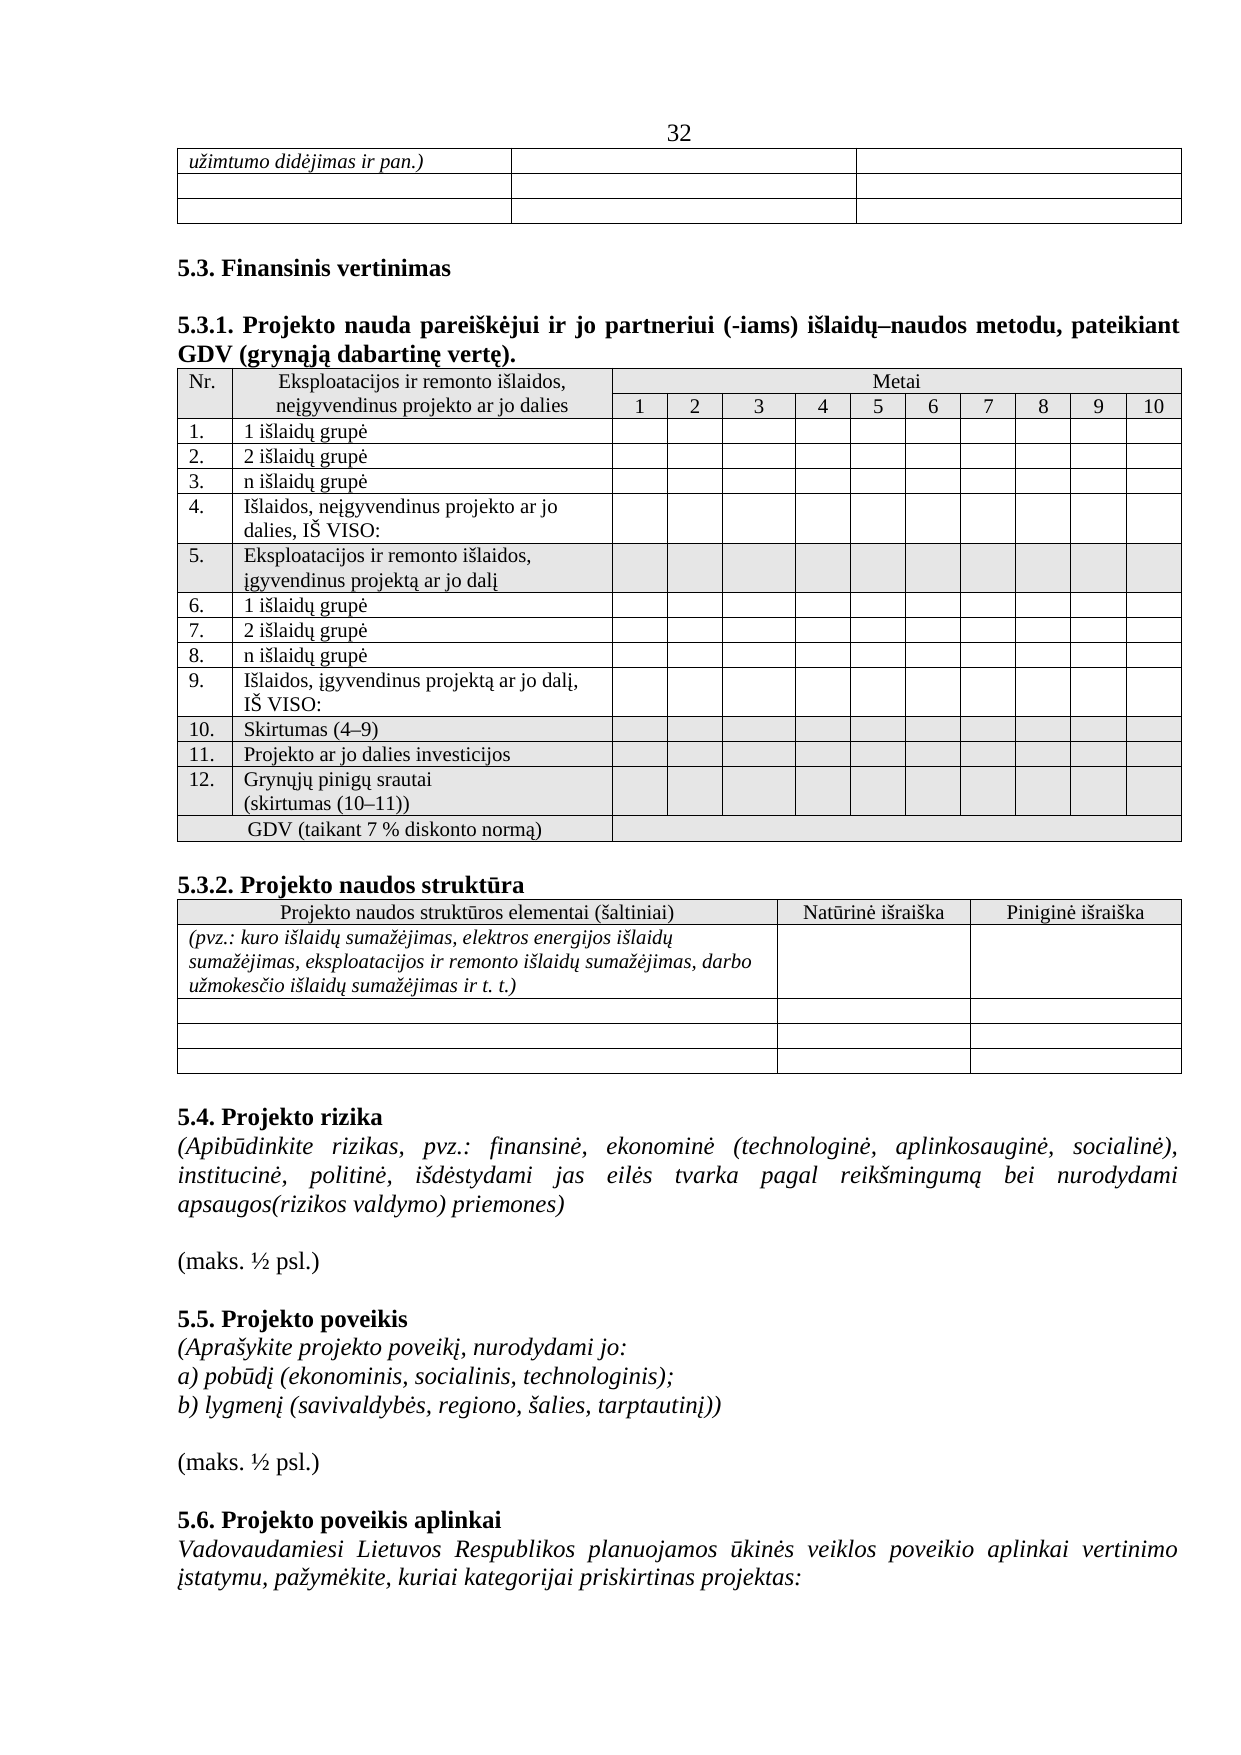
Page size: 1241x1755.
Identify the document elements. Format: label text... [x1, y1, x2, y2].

table_cell Projekto ar jo dalies investicijos [233, 742, 612, 766]
table_cell [668, 544, 722, 592]
table_cell [961, 494, 1015, 542]
text (Aprašykite projekto poveikį, nurodydami jo: [177, 1332, 1181, 1361]
table_cell [668, 717, 722, 741]
table_cell [613, 544, 667, 592]
table_cell [1016, 618, 1070, 642]
table_cell [178, 1024, 777, 1048]
table_cell [723, 668, 795, 716]
text 5.5. Projekto poveikis [177, 1304, 1181, 1332]
table_cell [857, 199, 1181, 223]
table_cell (pvz.: kuro išlaidų sumažėjimas, elektros energijos išlaidų sumažėjimas, eksploatacijos ir remonto išlaidų sumažėjimas, darbo užmokesčio išlaidų sumažėjimas ir t. t.) [178, 925, 777, 997]
table_cell [857, 149, 1181, 173]
table_cell [613, 444, 667, 468]
table_cell [613, 618, 667, 642]
table_cell [613, 494, 667, 542]
table_cell [851, 643, 905, 667]
table_cell [668, 668, 722, 716]
table_cell 2. [178, 444, 232, 468]
table_cell [906, 419, 960, 443]
table_cell [961, 717, 1015, 741]
table_cell [796, 618, 850, 642]
table_cell [961, 444, 1015, 468]
table_cell [1127, 544, 1181, 592]
table_cell [906, 618, 960, 642]
table_cell [668, 469, 722, 493]
table_cell [723, 444, 795, 468]
table_cell [961, 742, 1015, 766]
table_cell 8. [178, 643, 232, 667]
table_cell [796, 717, 850, 741]
table_cell [668, 494, 722, 542]
text a) pobūdį (ekonominis, socialinis, technologinis); [177, 1361, 1181, 1390]
table_cell 6 [906, 394, 960, 418]
table_cell [778, 999, 970, 1022]
table_cell [1016, 593, 1070, 617]
table_cell 10 [1127, 394, 1181, 418]
table_cell [778, 1049, 970, 1073]
table_cell 10. [178, 717, 232, 741]
table_cell [906, 717, 960, 741]
text (maks. ½ psl.) [177, 1447, 1181, 1476]
table_cell 1 išlaidų grupė [233, 419, 612, 443]
table_cell [778, 1024, 970, 1048]
table_cell [1127, 469, 1181, 493]
table_cell [851, 419, 905, 443]
table_cell [857, 174, 1181, 198]
table_cell [1016, 419, 1070, 443]
table_cell 1 išlaidų grupė [233, 593, 612, 617]
table_cell [512, 174, 856, 198]
table_cell [796, 767, 850, 815]
table_cell [961, 618, 1015, 642]
table_cell [1016, 717, 1070, 741]
table_header Piniginė išraiška [971, 900, 1181, 924]
table_cell 6. [178, 593, 232, 617]
table_cell [961, 643, 1015, 667]
table_cell [723, 593, 795, 617]
table_cell 4. [178, 494, 232, 542]
table_cell [178, 1049, 777, 1073]
table_cell n išlaidų grupė [233, 469, 612, 493]
table_cell [723, 742, 795, 766]
table_cell [1071, 469, 1126, 493]
table_header Projekto naudos struktūros elementai (šaltiniai) [178, 900, 777, 924]
table_header Eksploatacijos ir remonto išlaidos, neįgyvendinus projekto ar jo dalies [233, 369, 612, 418]
table_cell [796, 643, 850, 667]
table_cell [668, 444, 722, 468]
table_cell [723, 469, 795, 493]
table_cell [906, 668, 960, 716]
table_cell [512, 149, 856, 173]
table_cell [723, 717, 795, 741]
table_cell [613, 742, 667, 766]
table_cell užimtumo didėjimas ir pan.) [178, 149, 511, 173]
table_cell [178, 199, 511, 223]
table_cell [906, 593, 960, 617]
text 5.3. Finansinis vertinimas [177, 253, 1181, 281]
table_cell [971, 999, 1181, 1022]
table_cell [1127, 643, 1181, 667]
table_cell [961, 469, 1015, 493]
table_cell [851, 767, 905, 815]
table_cell [668, 593, 722, 617]
table_cell [1071, 494, 1126, 542]
table_cell [1127, 593, 1181, 617]
table_cell [512, 199, 856, 223]
table_header Nr. [178, 369, 232, 418]
table_cell [851, 668, 905, 716]
table_cell [1127, 742, 1181, 766]
table_cell [796, 419, 850, 443]
text (Apibūdinkite rizikas, pvz.: finansinė, ekonominė (technologinė, aplinkosauginė, socialinė), institucinė, politinė, išdėstydami jas eilės tvarka pagal reikšmingumą bei nurodydami apsaugos(rizikos valdymo) priemones) [177, 1131, 1181, 1217]
table_cell [906, 494, 960, 542]
table_cell [851, 544, 905, 592]
table_cell [851, 444, 905, 468]
table_cell 5. [178, 544, 232, 592]
table_cell [668, 742, 722, 766]
table_cell [1016, 668, 1070, 716]
table_cell [178, 999, 777, 1022]
table_cell [723, 618, 795, 642]
table_cell [961, 593, 1015, 617]
table_cell [906, 444, 960, 468]
table_cell GDV (taikant 7 % diskonto normą) [178, 816, 612, 841]
table_cell 7. [178, 618, 232, 642]
table_cell [668, 767, 722, 815]
table_cell n išlaidų grupė [233, 643, 612, 667]
table_cell [796, 668, 850, 716]
text b) lygmenį (savivaldybės, regiono, šalies, tarptautinį)) [177, 1390, 1181, 1419]
table_cell [613, 767, 667, 815]
table_cell [613, 668, 667, 716]
text 5.3.2. Projekto naudos struktūra [177, 870, 1181, 899]
table_cell [1071, 742, 1126, 766]
table_cell [851, 469, 905, 493]
table_cell [796, 742, 850, 766]
table_cell [723, 419, 795, 443]
text Vadovaudamiesi Lietuvos Respublikos planuojamos ūkinės veiklos poveikio aplinkai vertinimo įstatymu, pažymėkite, kuriai kategorijai priskirtinas projektas: [177, 1534, 1181, 1591]
table_cell [613, 643, 667, 667]
table_cell [796, 469, 850, 493]
table_cell [796, 593, 850, 617]
table_cell 8 [1016, 394, 1070, 418]
table_cell 2 išlaidų grupė [233, 618, 612, 642]
table_cell 2 [668, 394, 722, 418]
table_cell Eksploatacijos ir remonto išlaidos, įgyvendinus projektą ar jo dalį [233, 544, 612, 592]
table_cell [723, 544, 795, 592]
table_cell [723, 767, 795, 815]
table_cell [613, 419, 667, 443]
table_cell [851, 618, 905, 642]
table_cell 11. [178, 742, 232, 766]
table_cell [1127, 419, 1181, 443]
table_cell Išlaidos, neįgyvendinus projekto ar jo dalies, IŠ VISO: [233, 494, 612, 542]
table_cell 1 [613, 394, 667, 418]
table_cell Skirtumas (4–9) [233, 717, 612, 741]
table_cell [961, 544, 1015, 592]
table_cell [851, 717, 905, 741]
table_cell [1016, 544, 1070, 592]
table_cell [668, 618, 722, 642]
table_cell [668, 419, 722, 443]
table_cell [613, 593, 667, 617]
table_cell [1016, 444, 1070, 468]
table_cell [906, 544, 960, 592]
table_cell 9. [178, 668, 232, 716]
table_cell [613, 469, 667, 493]
table_cell 9 [1071, 394, 1126, 418]
table_cell [1127, 494, 1181, 542]
table_cell [906, 643, 960, 667]
table_cell 12. [178, 767, 232, 815]
table_cell 3 [723, 394, 795, 418]
table_cell [1071, 544, 1126, 592]
table_cell [1071, 643, 1126, 667]
table_cell 4 [796, 394, 850, 418]
table_cell [178, 174, 511, 198]
table_cell [961, 767, 1015, 815]
table_cell [778, 925, 970, 997]
table_cell [1071, 668, 1126, 716]
table_cell [1016, 494, 1070, 542]
table_cell [796, 494, 850, 542]
table_cell [971, 1024, 1181, 1048]
table_cell 7 [961, 394, 1015, 418]
table_cell [1071, 419, 1126, 443]
table_cell [613, 717, 667, 741]
table_header Natūrinė išraiška [778, 900, 970, 924]
table_cell [1127, 618, 1181, 642]
table_cell 1. [178, 419, 232, 443]
table_cell [796, 544, 850, 592]
table_cell [1127, 668, 1181, 716]
table_cell [668, 643, 722, 667]
table_cell [723, 494, 795, 542]
table_cell [1016, 469, 1070, 493]
table_header Metai [613, 369, 1181, 393]
table_cell [1071, 593, 1126, 617]
table_cell 5 [851, 394, 905, 418]
table_cell [961, 419, 1015, 443]
table_cell [906, 742, 960, 766]
table_cell [906, 767, 960, 815]
text 5.4. Projekto rizika [177, 1102, 1181, 1131]
table_cell [1016, 767, 1070, 815]
table_cell [1127, 767, 1181, 815]
text (maks. ½ psl.) [177, 1246, 1181, 1275]
table_cell [971, 925, 1181, 997]
table_cell [1016, 742, 1070, 766]
table_cell [796, 444, 850, 468]
table_cell [851, 494, 905, 542]
table_cell [1071, 618, 1126, 642]
table_cell Išlaidos, įgyvendinus projektą ar jo dalį, IŠ VISO: [233, 668, 612, 716]
table_cell [1071, 717, 1126, 741]
table_cell [961, 668, 1015, 716]
text 5.6. Projekto poveikis aplinkai [177, 1505, 1181, 1534]
table_cell [613, 816, 1181, 841]
table_cell [851, 742, 905, 766]
table_cell [1127, 444, 1181, 468]
table_cell [1016, 643, 1070, 667]
table_cell [1127, 717, 1181, 741]
table_cell [723, 643, 795, 667]
table_cell [906, 469, 960, 493]
table_cell 2 išlaidų grupė [233, 444, 612, 468]
text 5.3.1. Projekto nauda pareiškėjui ir jo partneriui (-iams) išlaidų–naudos metodu, pateikiant GDV (grynąją dabartinę vertę). [177, 310, 1181, 368]
table_cell Grynųjų pinigų srautai (skirtumas (10–11)) [233, 767, 612, 815]
table_cell [1071, 444, 1126, 468]
table_cell [971, 1049, 1181, 1073]
table_cell 3. [178, 469, 232, 493]
table_cell [1071, 767, 1126, 815]
table_cell [851, 593, 905, 617]
